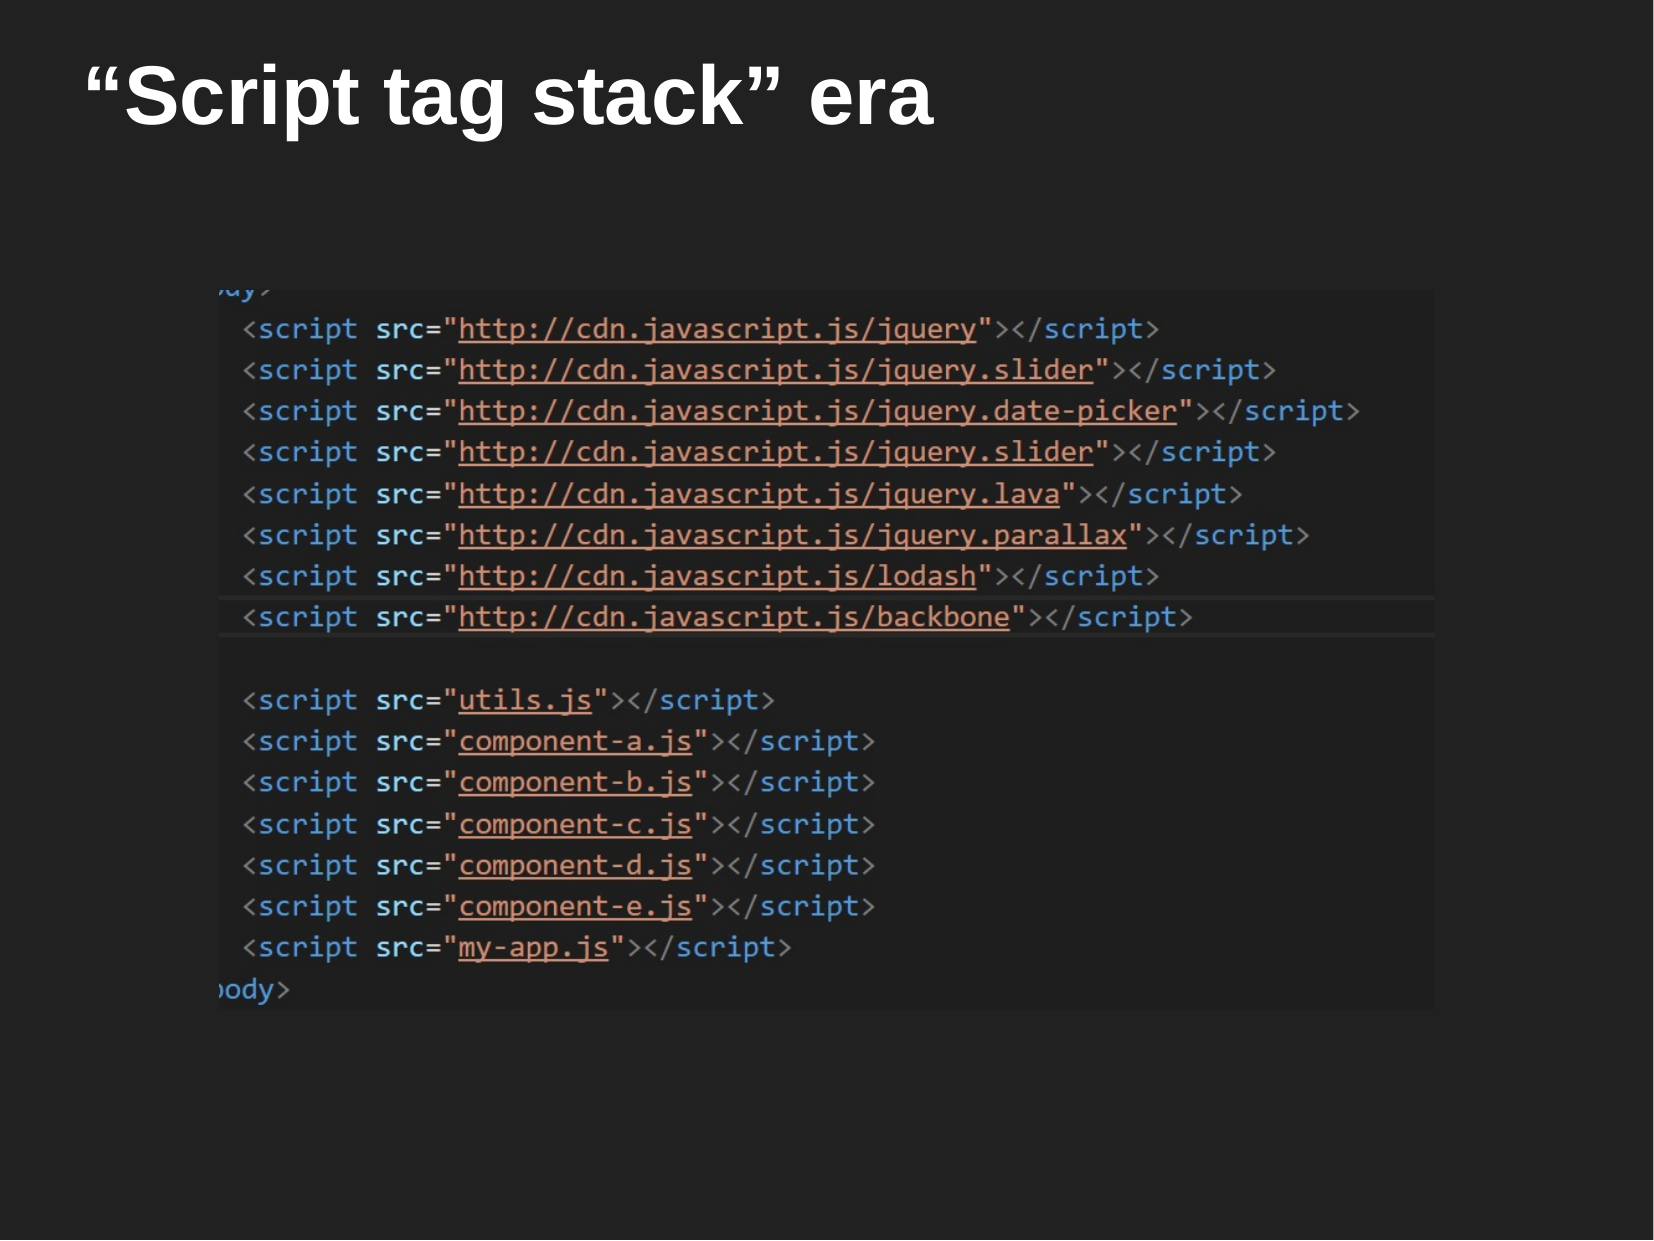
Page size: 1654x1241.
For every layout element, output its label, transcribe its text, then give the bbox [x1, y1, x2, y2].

picture [219, 290, 1435, 1010]
title “Script tag stack” era [82, 49, 1571, 257]
